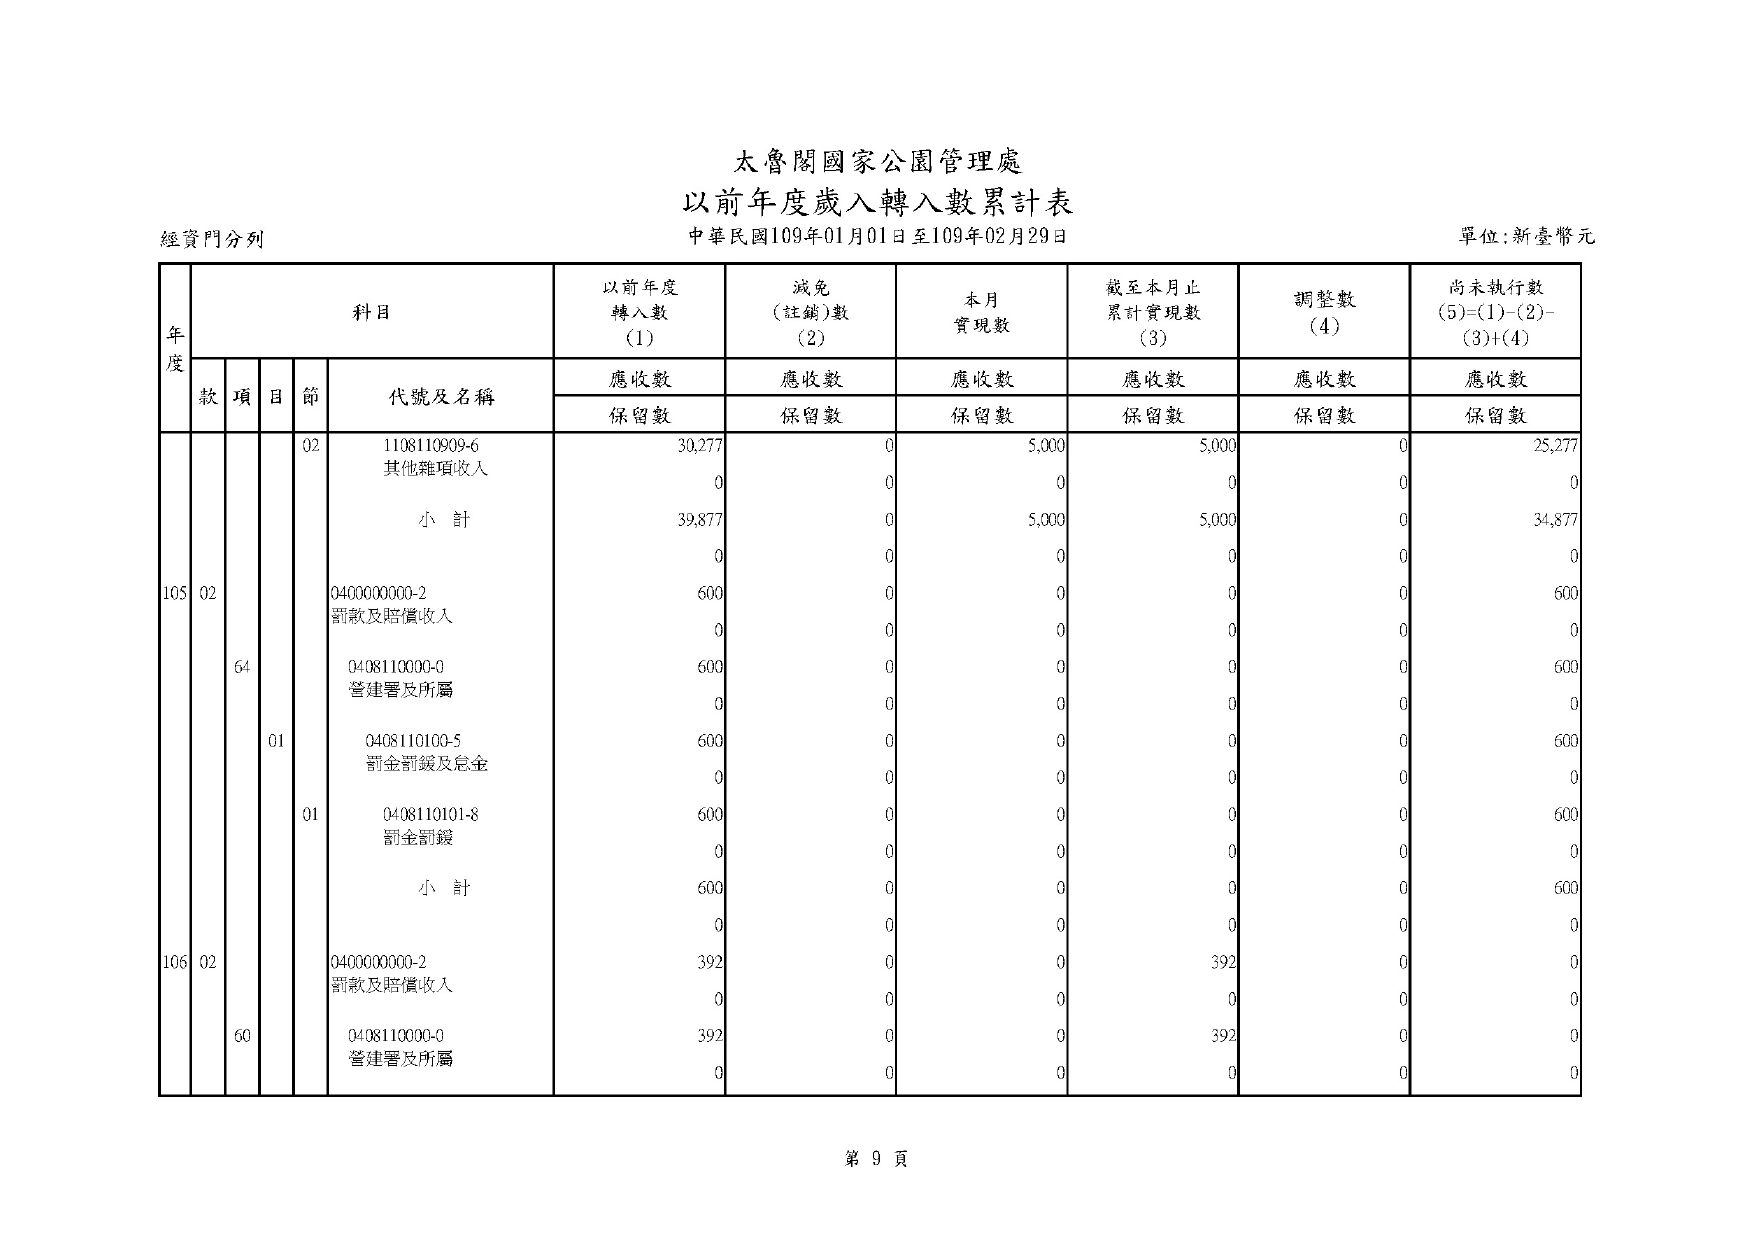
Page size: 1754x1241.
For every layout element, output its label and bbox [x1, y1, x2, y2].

picture [59, 59, 1695, 1216]
